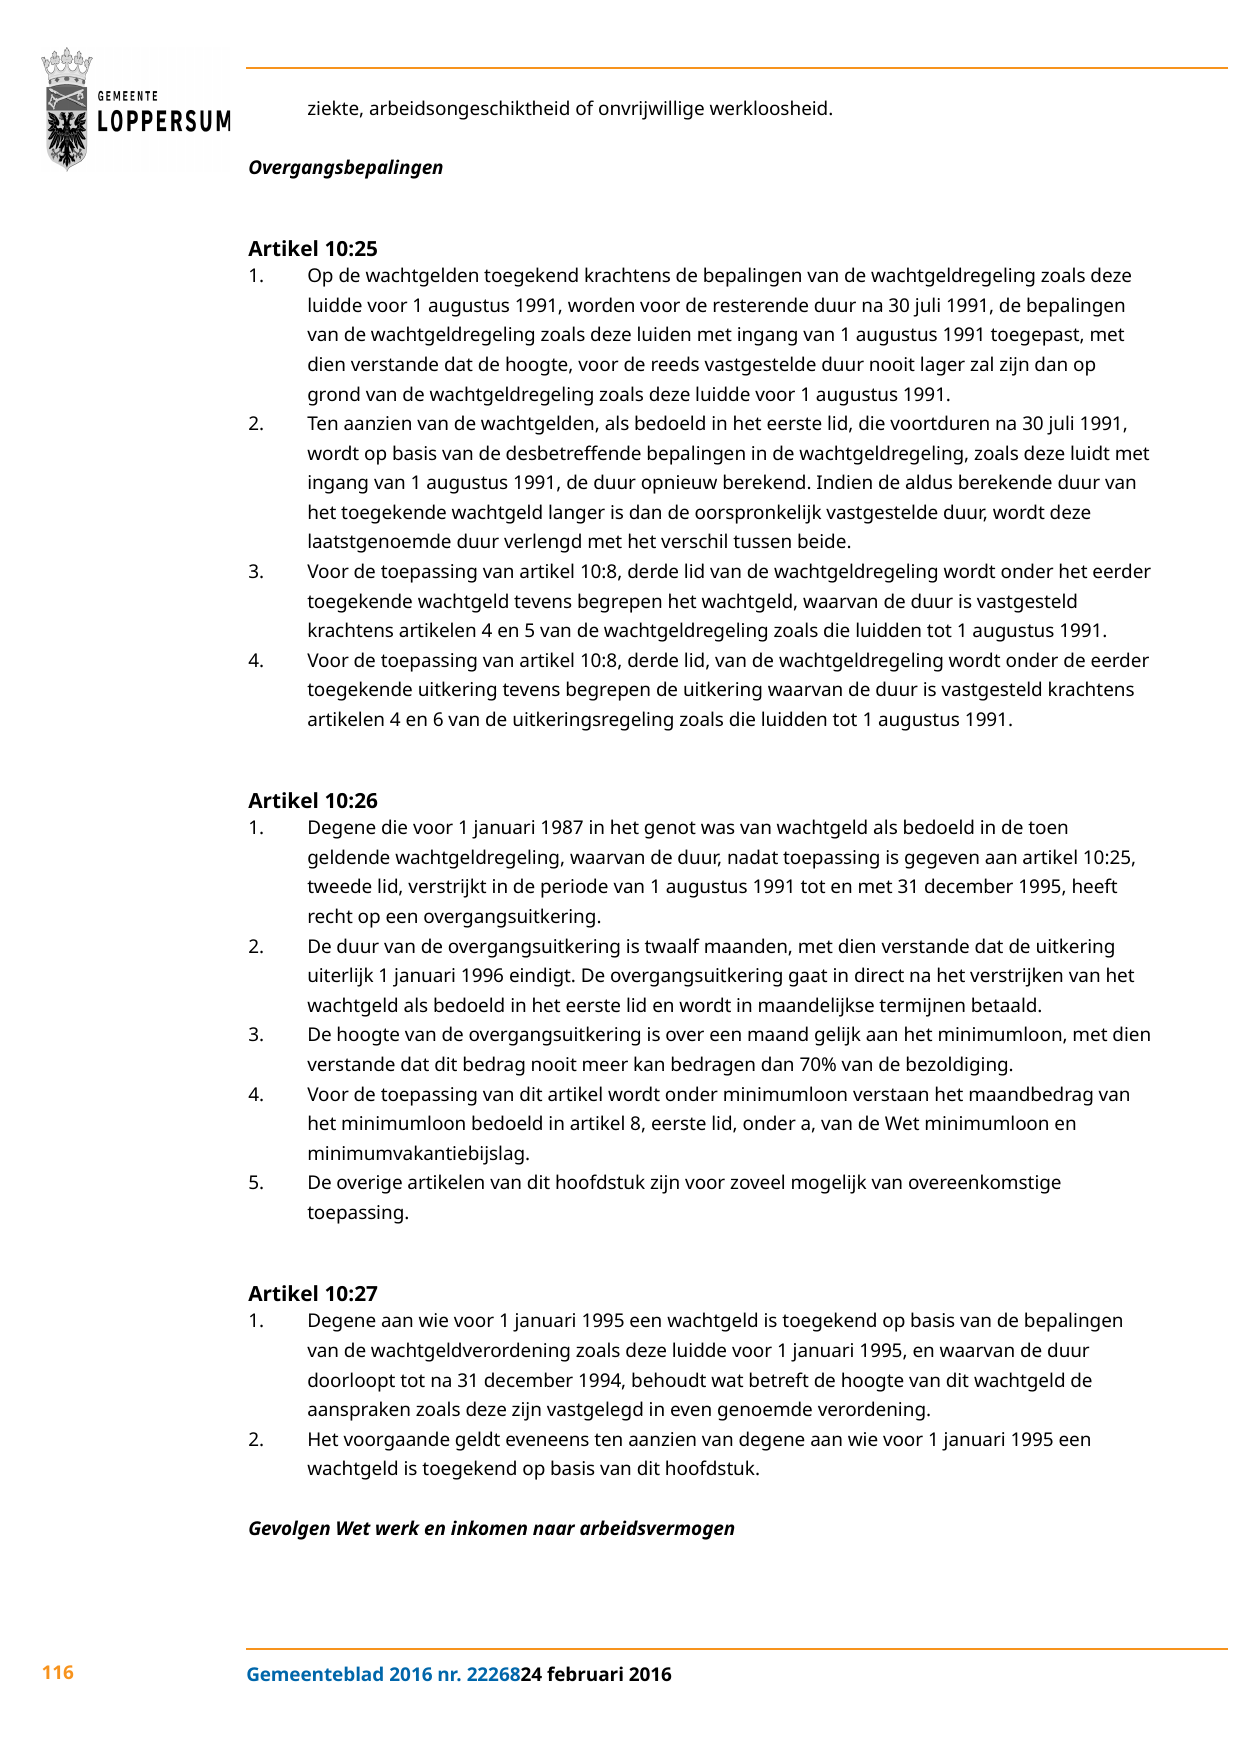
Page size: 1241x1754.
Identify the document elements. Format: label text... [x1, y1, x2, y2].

text Artikel 10:27 [248, 1279, 1152, 1308]
picture [41, 47, 231, 172]
list Degene die voor 1 januari 1987 in het genot was van wachtgeld als bedoeld in de toen geldende wachtgeldregeling, waarvan de duur, nadat toepassing is gegeven aan artikel 10:25, tweede lid, verstrijkt in de periode van 1 augustus 1991 tot en met 31 december 1995, heeft recht op een overgangsuitkering. [248, 814, 1152, 929]
text Overgangsbepalingen [248, 154, 1152, 180]
list Voor de toepassing van artikel 10:8, derde lid, van de wachtgeldregeling wordt onder de eerder toegekende uitkering tevens begrepen de uitkering waarvan de duur is vastgesteld krachtens artikelen 4 en 6 van de uitkeringsregeling zoals die luidden tot 1 augustus 1991. [248, 647, 1152, 732]
text Gevolgen Wet werk en inkomen naar arbeidsvermogen [248, 1515, 1152, 1540]
text Artikel 10:25 [248, 234, 1152, 262]
list Degene aan wie voor 1 januari 1995 een wachtgeld is toegekend op basis van de bepalingen van de wachtgeldverordening zoals deze luidde voor 1 januari 1995, en waarvan de duur doorloopt tot na 31 december 1994, behoudt wat betreft de hoogte van dit wachtgeld de aanspraken zoals deze zijn vastgelegd in even genoemde verordening. [248, 1308, 1152, 1422]
list ziekte, arbeidsongeschiktheid of onvrijwillige werkloosheid. [248, 95, 1152, 121]
text Artikel 10:26 [248, 786, 1152, 814]
list Voor de toepassing van artikel 10:8, derde lid van de wachtgeldregeling wordt onder het eerder toegekende wachtgeld tevens begrepen het wachtgeld, waarvan de duur is vastgesteld krachtens artikelen 4 en 5 van de wachtgeldregeling zoals die luidden tot 1 augustus 1991. [248, 558, 1152, 643]
list De duur van de overgangsuitkering is twaalf maanden, met dien verstande dat de uitkering uiterlijk 1 januari 1996 eindigt. De overgangsuitkering gaat in direct na het verstrijken van het wachtgeld als bedoeld in het eerste lid en wordt in maandelijkse termijnen betaald. [248, 933, 1152, 1018]
list Het voorgaande geldt eveneens ten aanzien van degene aan wie voor 1 januari 1995 een wachtgeld is toegekend op basis van dit hoofdstuk. [248, 1426, 1152, 1481]
list Op de wachtgelden toegekend krachtens de bepalingen van de wachtgeldregeling zoals deze luidde voor 1 augustus 1991, worden voor de resterende duur na 30 juli 1991, de bepalingen van de wachtgeldregeling zoals deze luiden met ingang van 1 augustus 1991 toegepast, met dien verstande dat de hoogte, voor de reeds vastgestelde duur nooit lager zal zijn dan op grond van de wachtgeldregeling zoals deze luidde voor 1 augustus 1991. [248, 262, 1152, 406]
list Ten aanzien van de wachtgelden, als bedoeld in het eerste lid, die voortduren na 30 juli 1991, wordt op basis van de desbetreffende bepalingen in de wachtgeldregeling, zoals deze luidt met ingang van 1 augustus 1991, de duur opnieuw berekend. Indien de aldus berekende duur van het toegekende wachtgeld langer is dan de oorspronkelijk vastgestelde duur, wordt deze laatstgenoemde duur verlengd met het verschil tussen beide. [248, 410, 1152, 554]
list Voor de toepassing van dit artikel wordt onder minimumloon verstaan het maandbedrag van het minimumloon bedoeld in artikel 8, eerste lid, onder a, van de Wet minimumloon en minimumvakantiebijslag. [248, 1081, 1152, 1166]
list De hoogte van de overgangsuitkering is over een maand gelijk aan het minimumloon, met dien verstande dat dit bedrag nooit meer kan bedragen dan 70% van de bezoldiging. [248, 1022, 1152, 1077]
list De overige artikelen van dit hoofdstuk zijn voor zoveel mogelijk van overeenkomstige toepassing. [248, 1169, 1152, 1225]
